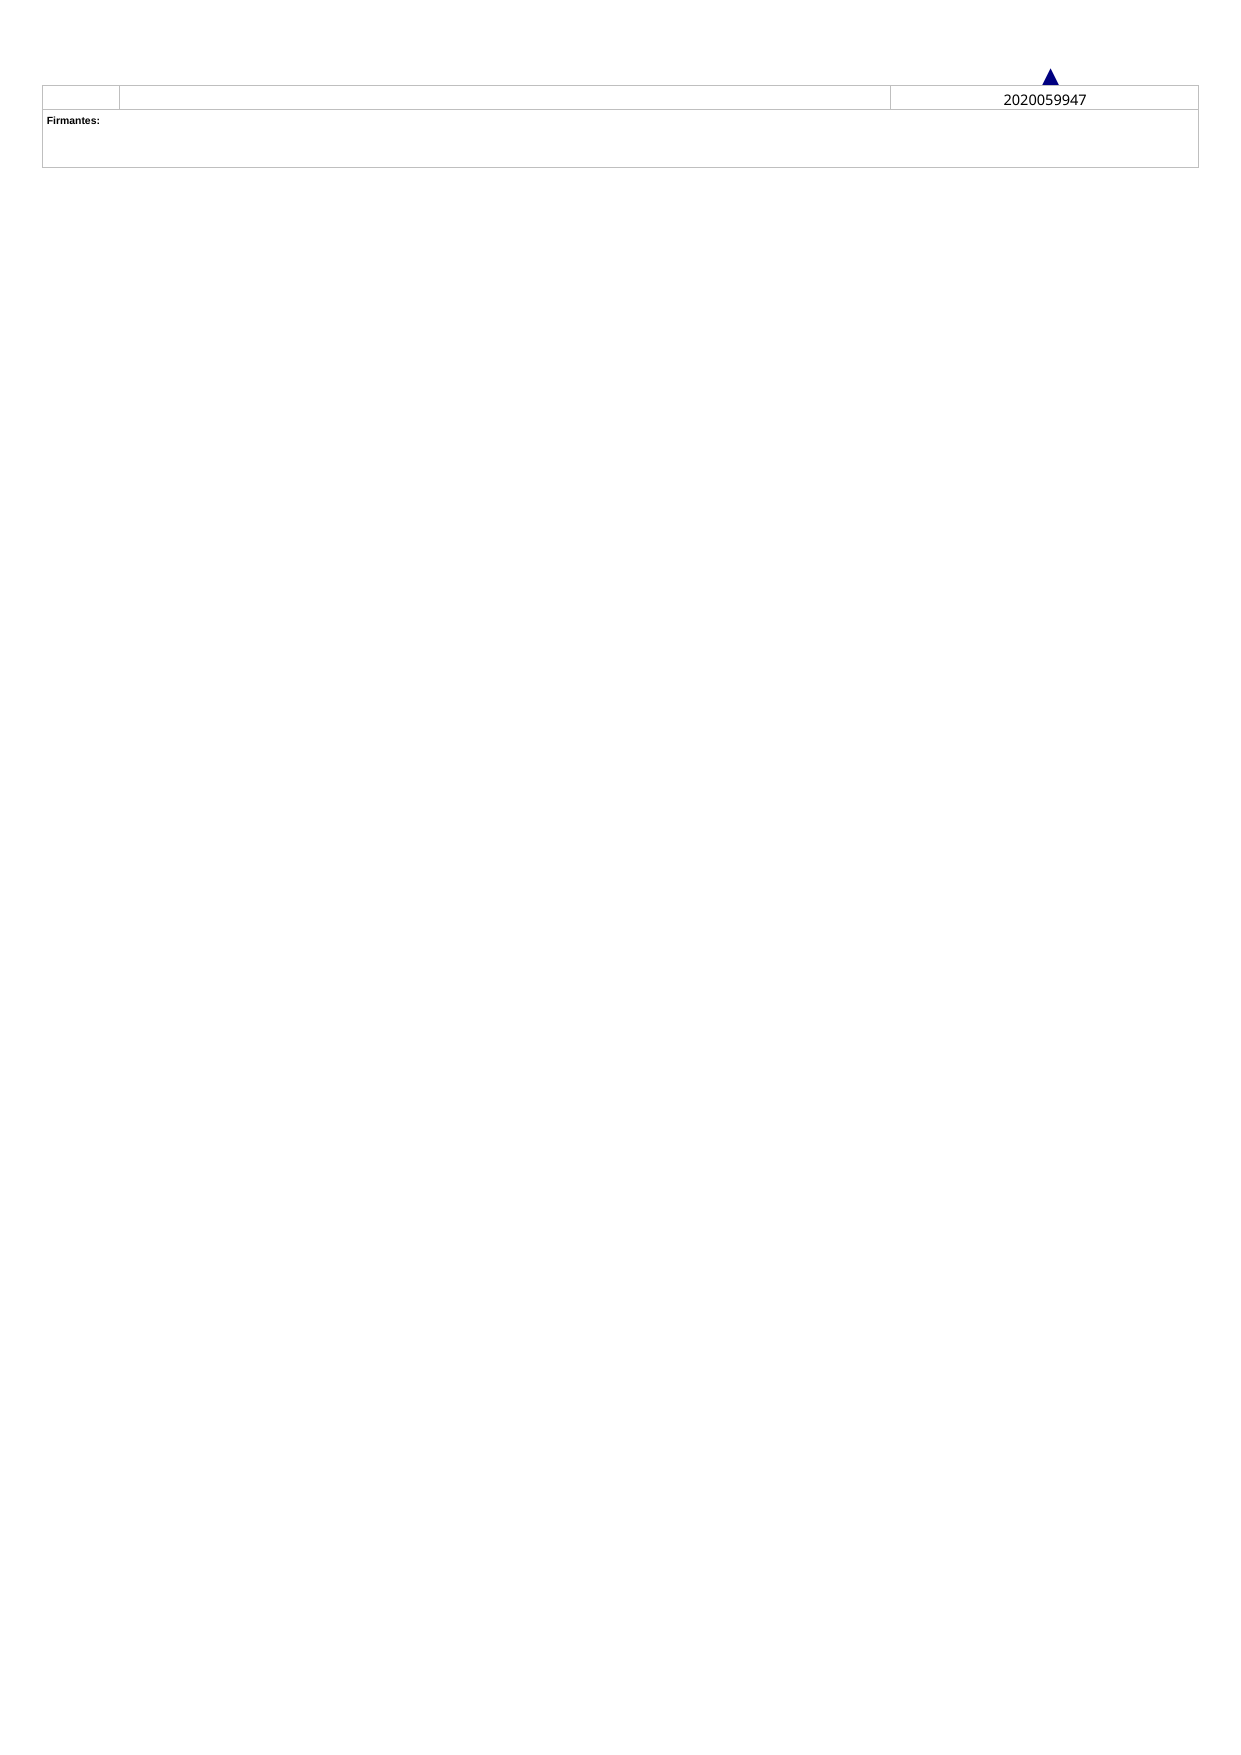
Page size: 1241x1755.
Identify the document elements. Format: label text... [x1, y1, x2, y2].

table_header [43, 86, 119, 109]
table_header [120, 86, 890, 109]
table_cell Firmantes: [43, 110, 1198, 167]
table_header 2020059947 [891, 86, 1198, 109]
